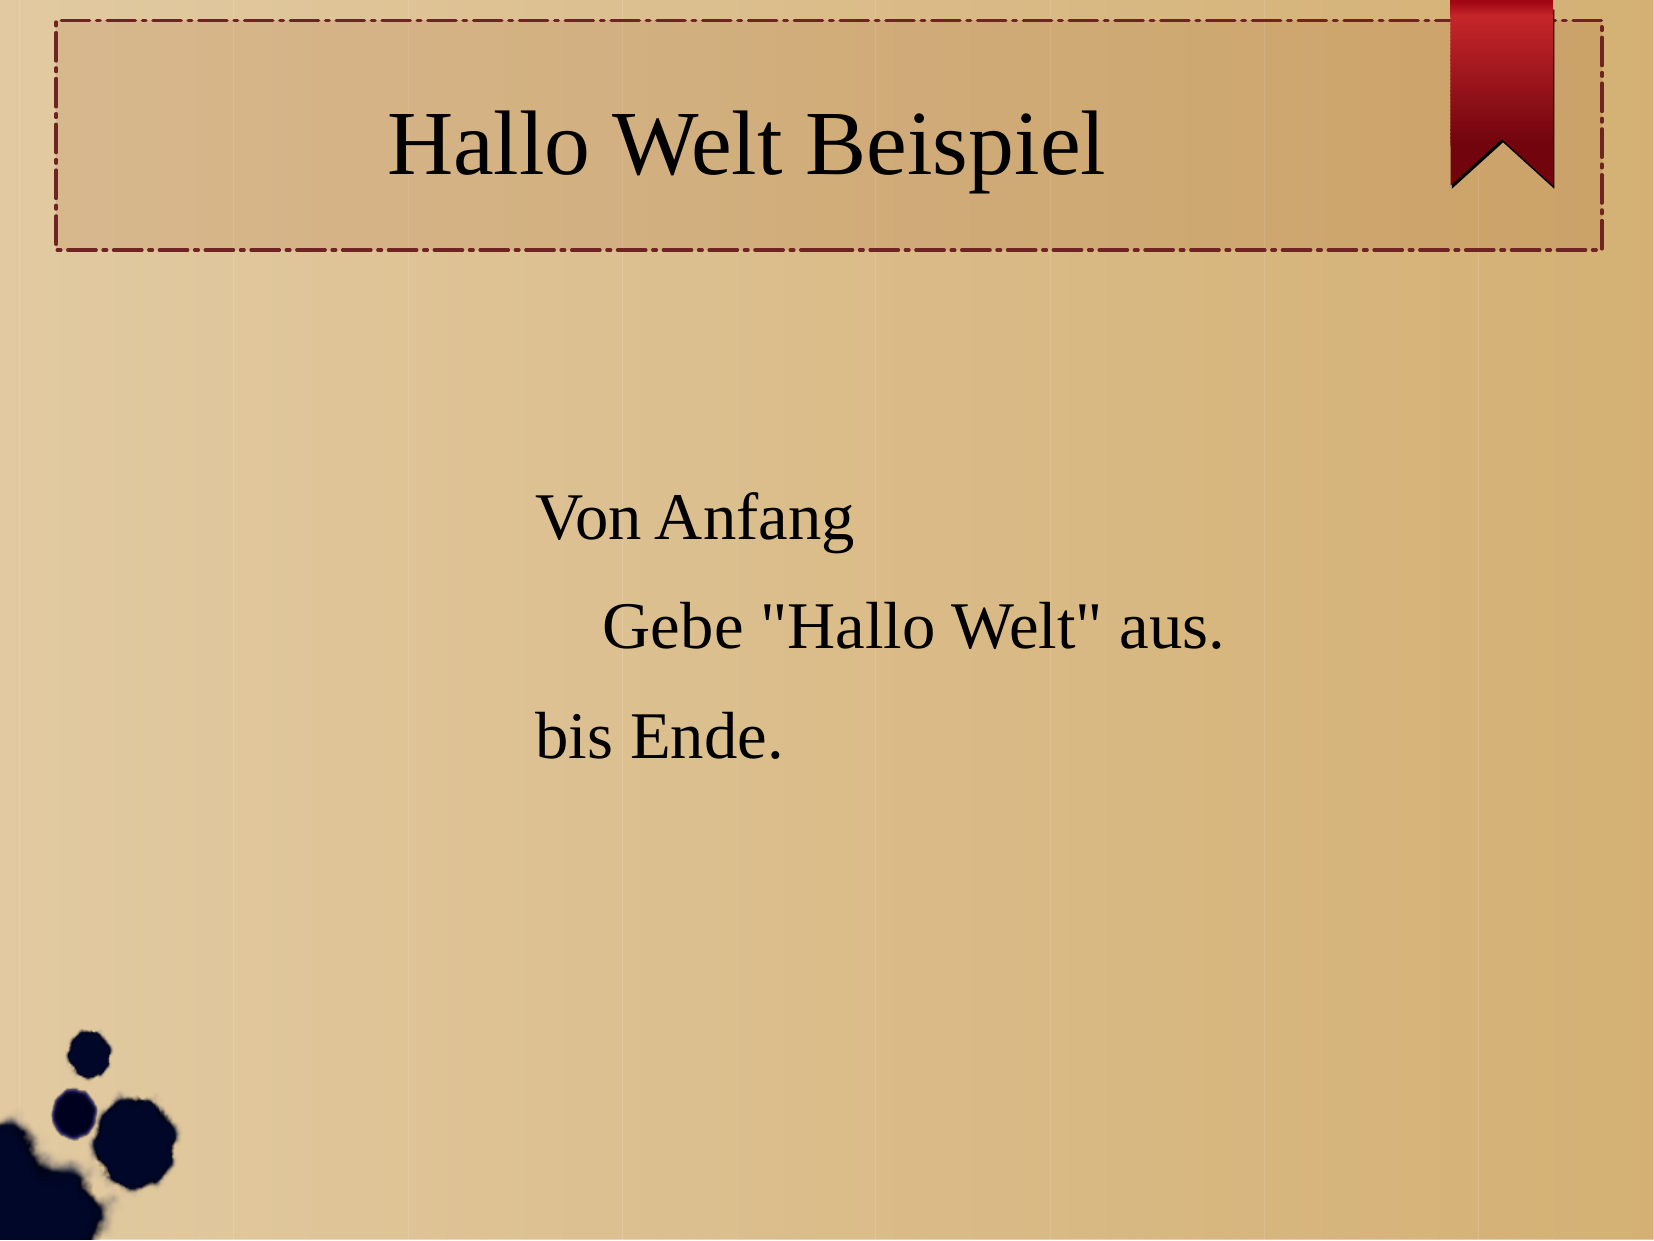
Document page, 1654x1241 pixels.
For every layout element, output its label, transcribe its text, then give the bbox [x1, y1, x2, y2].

title Hallo Welt Beispiel [82, 47, 1412, 229]
list Von Anfang Gebe "Hallo Welt" aus. bis Ende. [118, 472, 1574, 804]
